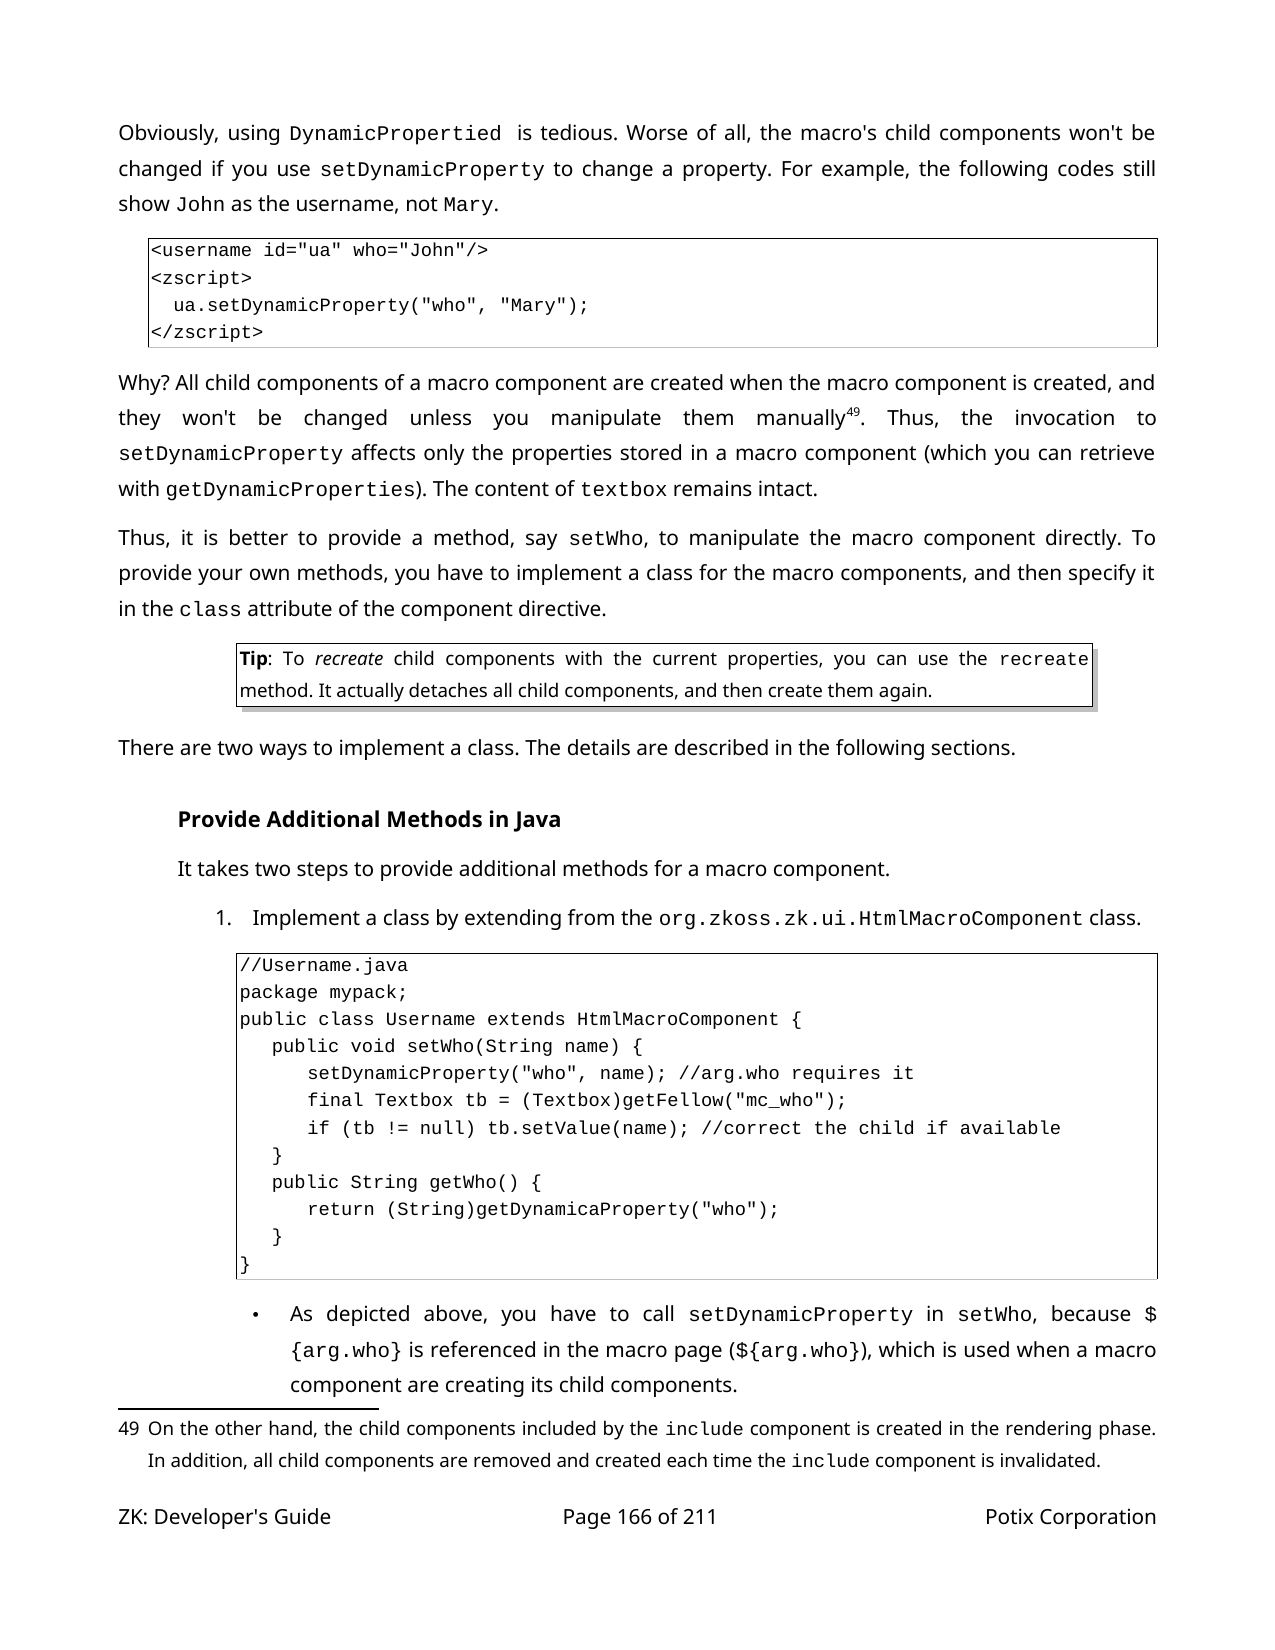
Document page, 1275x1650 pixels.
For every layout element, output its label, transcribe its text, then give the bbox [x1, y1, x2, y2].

text } [237, 1143, 1157, 1167]
text final Textbox tb = (Textbox)getFellow("mc_who"); [237, 1088, 1157, 1113]
text <zscript> [149, 266, 1157, 290]
text } [237, 1224, 1157, 1248]
text public String getWho() { [237, 1170, 1157, 1194]
list As depicted above, you have to call setDynamicProperty in setWho, because ${arg.who} is referenced in the macro page (${arg.who}), which is used when a macro component are creating its child components. [252, 1299, 1157, 1399]
text </zscript> [149, 320, 1157, 347]
list Implement a class by extending from the org.zkoss.zk.ui.HtmlMacroComponent class. [215, 903, 1157, 932]
text public class Username extends HtmlMacroComponent { [237, 1007, 1157, 1031]
text package mypack; [237, 979, 1157, 1004]
text } [237, 1251, 1157, 1279]
text //Username.java [237, 954, 1157, 977]
text return (String)getDynamicaProperty("who"); [237, 1197, 1157, 1221]
text It takes two steps to provide additional methods for a macro component. [177, 854, 1157, 883]
text Why? All child components of a macro component are created when the macro component is created, and they won't be changed unless you manipulate them manually. Thus, the invocation to setDynamicProperty affects only the properties stored in a macro component (which you can retrieve with getDynamicProperties). The content of textbox remains intact. [118, 368, 1157, 502]
text public void setWho(String name) { [237, 1034, 1157, 1058]
text <username id="ua" who="John"/> [149, 239, 1157, 263]
text Thus, it is better to provide a method, say setWho, to manipulate the macro component directly. To provide your own methods, you have to implement a class for the macro components, and then specify it in the class attribute of the component directive. [118, 523, 1157, 622]
text ua.setDynamicProperty("who", "Mary"); [149, 293, 1157, 317]
text There are two ways to implement a class. The details are described in the following sections. [118, 733, 1157, 761]
text Obviously, using DynamicPropertied is tedious. Worse of all, the macro's child components won't be changed if you use setDynamicProperty to change a property. For example, the following codes still show John as the username, not Mary. [118, 118, 1157, 218]
text Tip: To recreate child components with the current properties, you can use the recreate method. It actually detaches all child components, and then create them again. [237, 644, 1092, 706]
text On the other hand, the child components included by the include component is created in the rendering phase. In addition, all child components are removed and created each time the include component is invalidated. [118, 1415, 1157, 1473]
subtitle Provide Additional Methods in Java [177, 804, 1157, 834]
text if (tb != null) tb.setValue(name); //correct the child if available [237, 1116, 1157, 1140]
text setDynamicProperty("who", name); //arg.who requires it [237, 1061, 1157, 1085]
